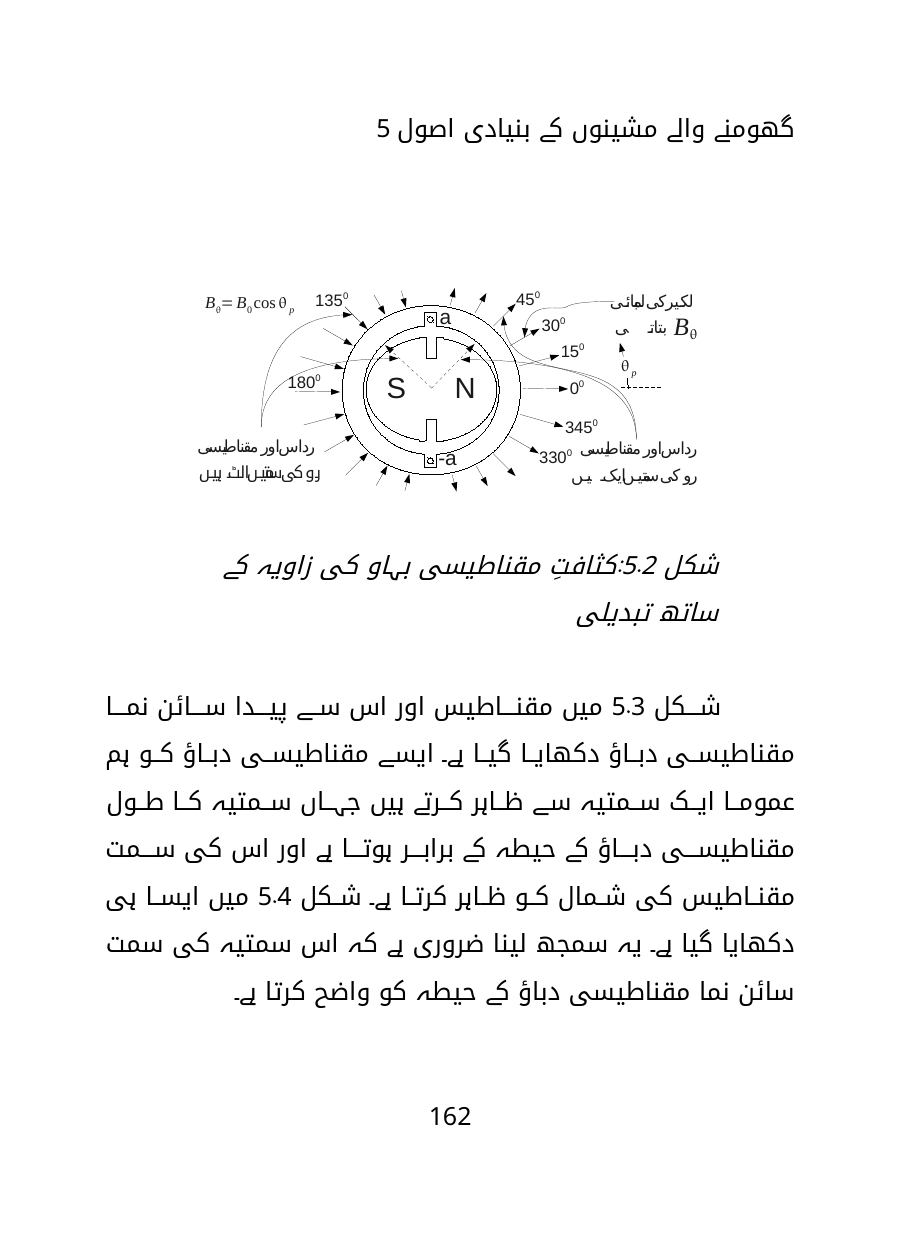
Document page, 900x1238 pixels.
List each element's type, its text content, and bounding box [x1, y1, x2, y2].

text شکل 5.3 میں مقناطیس اور اس سے پیدا سائن نما مقناطیسی دباؤ دکھایا گیا ہے۔ ایسے مقناطیسی دباؤ کو ہم عموما ایک سمتیہ سے ظاہر کرتے ہیں جہاں سمتیہ کا طول مقناطیسی دباؤ کے حیطہ کے برابر ہوتا ہے اور اس کی سمت مقناطیس کی شمال کو ظاہر کرتا ہے۔ شکل 5.4 میں ایسا ہی دکھایا گیا ہے۔ یہ سمجھ لینا ضروری ہے کہ اس سمتیہ کی سمت سائن نما مقناطیسی دباؤ کے حیطہ کو واضح کرتا ہے۔ [105, 683, 795, 1015]
text شکل 5.2:کثافتِ مقناطیسی بہاو کی زاویہ کے ساتھ تبدیلی [182, 229, 718, 637]
